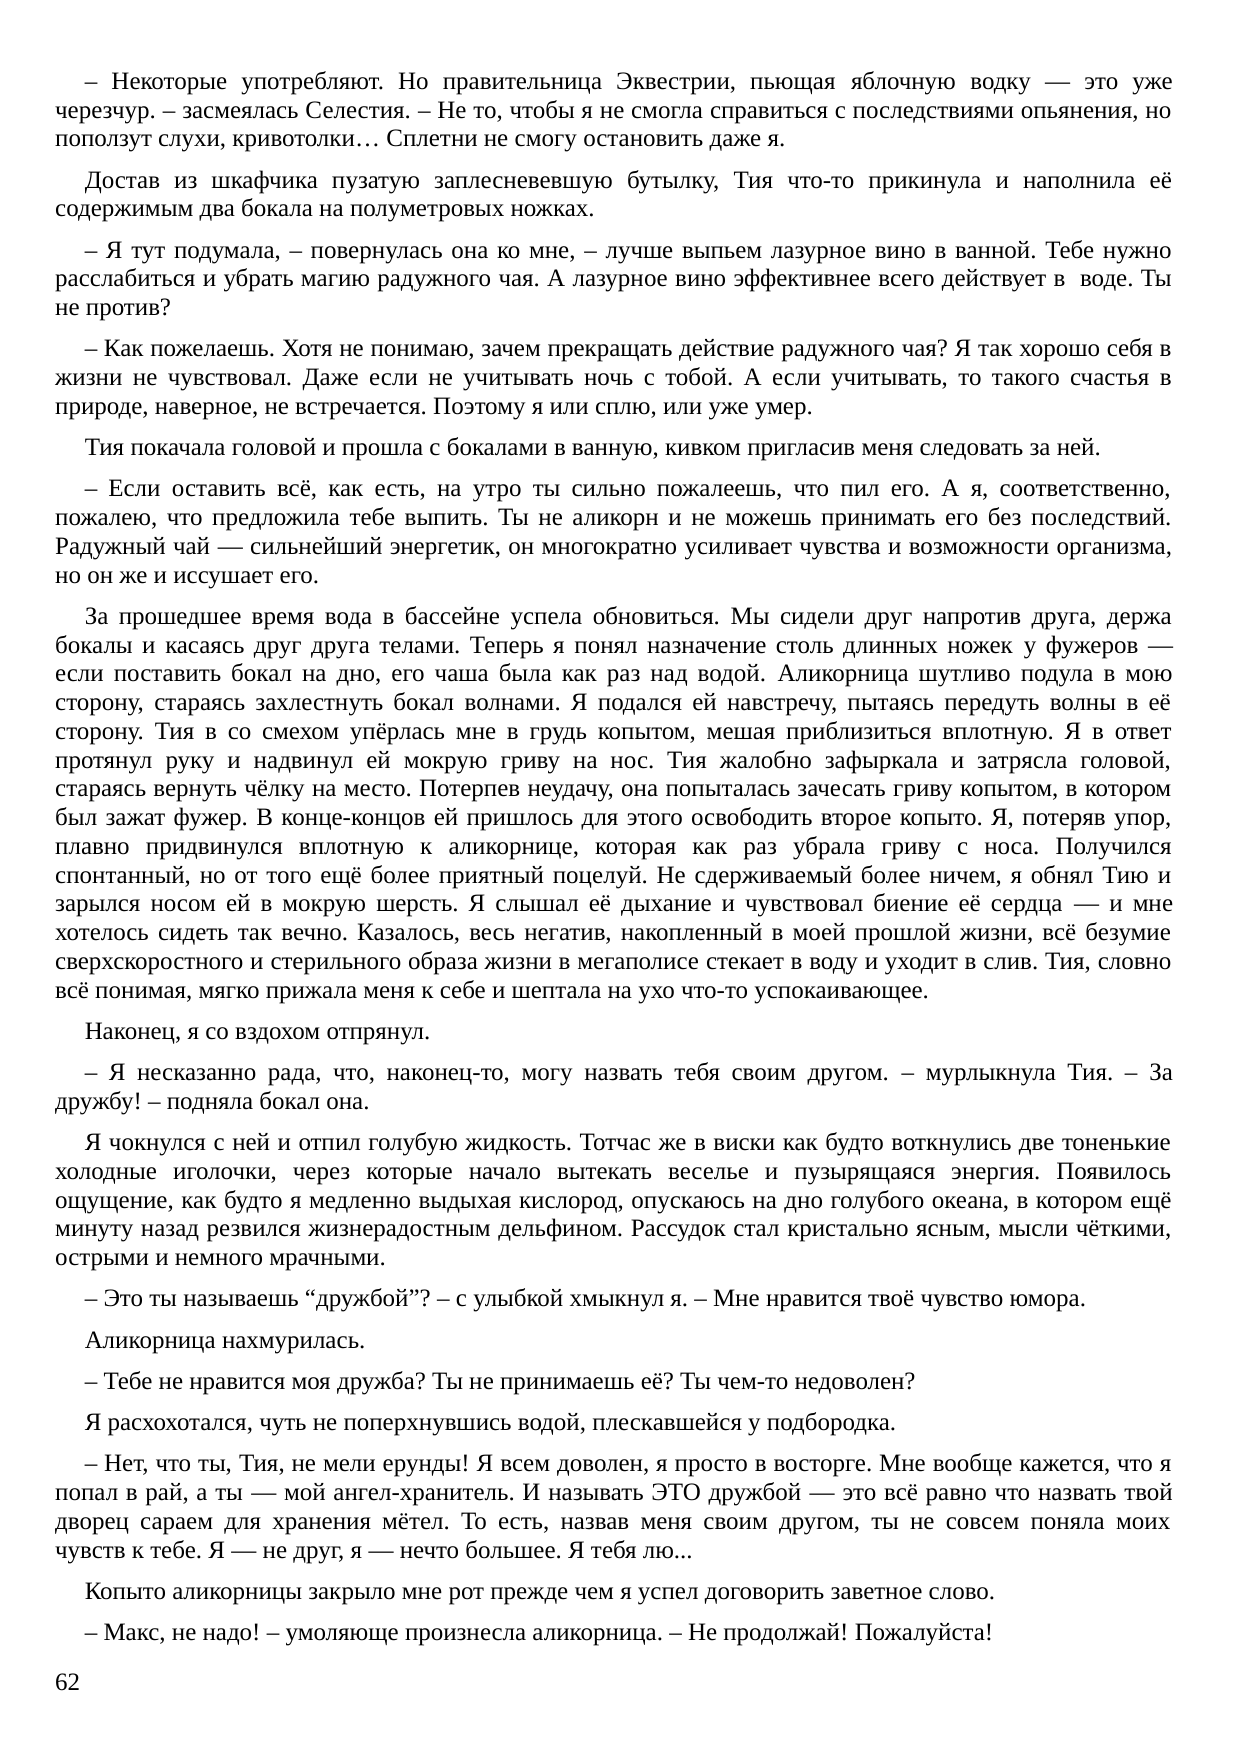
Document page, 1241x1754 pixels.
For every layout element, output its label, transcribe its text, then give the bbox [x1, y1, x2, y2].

text Я чокнулся с ней и отпил голубую жидкость. Тотчас же в виски как будто воткнулись две тоненькие холодные иголочки, через которые начало вытекать веселье и пузырящаяся энергия. Появилось ощущение, как будто я медленно выдыхая кислород, опускаюсь на дно голубого океана, в котором ещё минуту назад резвился жизнерадостным дельфином. Рассудок стал кристально ясным, мысли чёткими, острыми и немного мрачными. [55, 1127, 1173, 1271]
text Тия покачала головой и прошла с бокалами в ванную, кивком пригласив меня следовать за ней. [55, 432, 1173, 461]
text – Некоторые употребляют. Но правительница Эквестрии, пьющая яблочную водку — это уже черезчур. – засмеялась Селестия. – Не то, чтобы я не смогла справиться с последствиями опьянения, но поползут слухи, кривотолки… Сплетни не смогу остановить даже я. [55, 66, 1173, 152]
text – Как пожелаешь. Хотя не понимаю, зачем прекращать действие радужного чая? Я так хорошо себя в жизни не чувствовал. Даже если не учитывать ночь с тобой. А если учитывать, то такого счастья в природе, наверное, не встречается. Поэтому я или сплю, или уже умер. [55, 333, 1173, 420]
text Копыто аликорницы закрыло мне рот прежде чем я успел договорить заветное слово. [55, 1576, 1173, 1605]
text – Нет, что ты, Тия, не мели ерунды! Я всем доволен, я просто в восторге. Мне вообще кажется, что я попал в рай, а ты — мой ангел-хранитель. И называть ЭТО дружбой — это всё равно что назвать твой дворец сараем для хранения мётел. То есть, назвав меня своим другом, ты не совсем поняла моих чувств к тебе. Я — не друг, я — нечто большее. Я тебя лю... [55, 1448, 1173, 1563]
text – Я несказанно рада, что, наконец-то, могу назвать тебя своим другом. – мурлыкнула Тия. – За дружбу! – подняла бокал она. [55, 1057, 1173, 1115]
text – Я тут подумала, – повернулась она ко мне, – лучше выпьем лазурное вино в ванной. Тебе нужно расслабиться и убрать магию радужного чая. А лазурное вино эффективнее всего действует в воде. Ты не против? [55, 235, 1173, 321]
text Достав из шкафчика пузатую заплесневевшую бутылку, Тия что-то прикинула и наполнила её содержимым два бокала на полуметровых ножках. [55, 165, 1173, 222]
text Я расхохотался, чуть не поперхнувшись водой, плескавшейся у подбородка. [55, 1407, 1173, 1436]
text – Макс, не надо! – умоляюще произнесла аликорница. – Не продолжай! Пожалуйста! [55, 1617, 1173, 1646]
text – Если оставить всё, как есть, на утро ты сильно пожалеешь, что пил его. А я, соответственно, пожалею, что предложила тебе выпить. Ты не аликорн и не можешь принимать его без последствий. Радужный чай — сильнейший энергетик, он многократно усиливает чувства и возможности организма, но он же и иссушает его. [55, 473, 1173, 588]
text – Тебе не нравится моя дружба? Ты не принимаешь её? Ты чем-то недоволен? [55, 1366, 1173, 1395]
text – Это ты называешь “дружбой”? – с улыбкой хмыкнул я. – Мне нравится твоё чувство юмора. [55, 1283, 1173, 1312]
text Наконец, я со вздохом отпрянул. [55, 1016, 1173, 1045]
text Аликорница нахмурилась. [55, 1325, 1173, 1353]
text За прошедшее время вода в бассейне успела обновиться. Мы сидели друг напротив друга, держа бокалы и касаясь друг друга телами. Теперь я понял назначение столь длинных ножек у фужеров — если поставить бокал на дно, его чаша была как раз над водой. Аликорница шутливо подула в мою сторону, стараясь захлестнуть бокал волнами. Я подался ей навстречу, пытаясь передуть волны в её сторону. Тия в со смехом упёрлась мне в грудь копытом, мешая приблизиться вплотную. Я в ответ протянул руку и надвинул ей мокрую гриву на нос. Тия жалобно зафыркала и затрясла головой, стараясь вернуть чёлку на место. Потерпев неудачу, она попыталась зачесать гриву копытом, в котором был зажат фужер. В конце-концов ей пришлось для этого освободить второе копыто. Я, потеряв упор, плавно придвинулся вплотную к аликорнице, которая как раз убрала гриву с носа. Получился спонтанный, но от того ещё более приятный поцелуй. Не сдерживаемый более ничем, я обнял Тию и зарылся носом ей в мокрую шерсть. Я слышал её дыхание и чувствовал биение её сердца — и мне хотелось сидеть так вечно. Казалось, весь негатив, накопленный в моей прошлой жизни, всё безумие сверхскоростного и стерильного образа жизни в мегаполисе стекает в воду и уходит в слив. Тия, словно всё понимая, мягко прижала меня к себе и шептала на ухо что-то успокаивающее. [55, 601, 1173, 1003]
